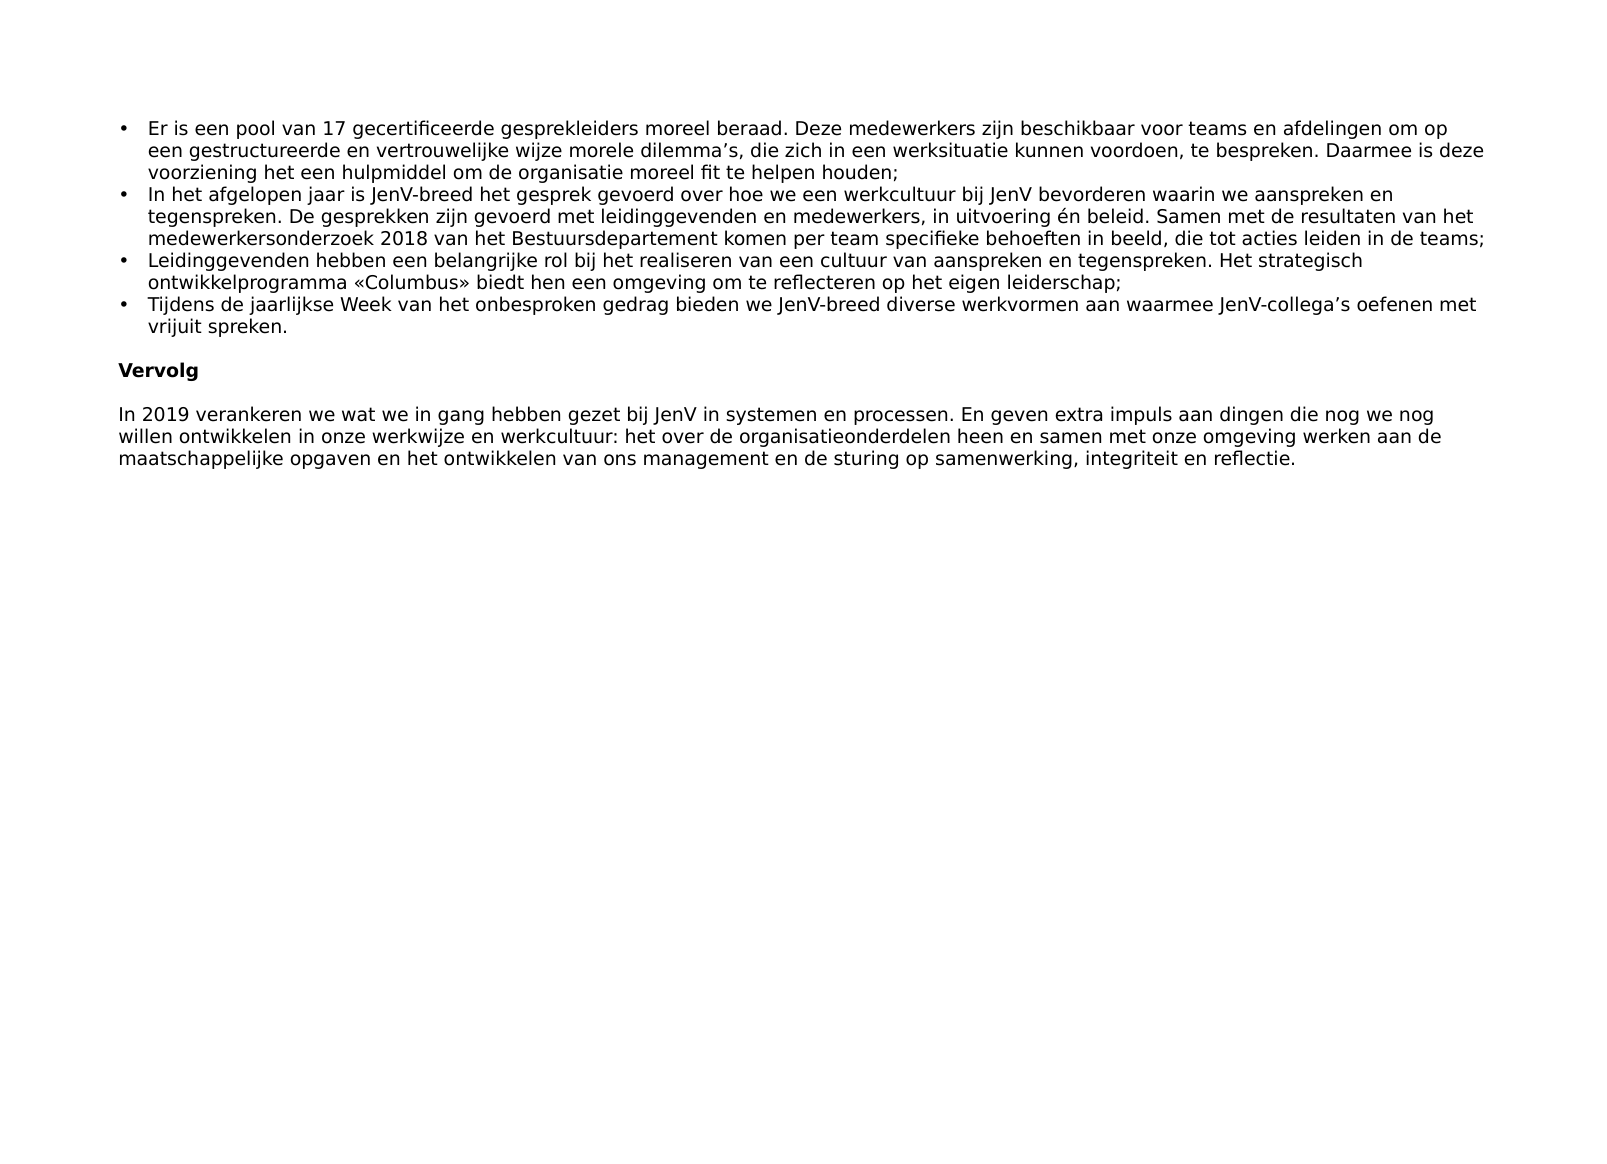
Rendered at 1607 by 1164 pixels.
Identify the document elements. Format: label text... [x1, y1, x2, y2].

text • Tijdens de jaarlijkse Week van het onbesproken gedrag bieden we JenV-breed diverse werkvormen aan waarmee JenV-collega’s oefenen met vrijuit spreken. [118, 294, 1488, 338]
subtitle Vervolg [118, 360, 1488, 382]
text In 2019 verankeren we wat we in gang hebben gezet bij JenV in systemen en processen. En geven extra impuls aan dingen die nog we nog willen ontwikkelen in onze werkwijze en werkcultuur: het over de organisatieonderdelen heen en samen met onze omgeving werken aan de maatschappelijke opgaven en het ontwikkelen van ons management en de sturing op samenwerking, integriteit en reflectie. [118, 404, 1488, 470]
text • In het afgelopen jaar is JenV-breed het gesprek gevoerd over hoe we een werkcultuur bij JenV bevorderen waarin we aanspreken en tegenspreken. De gesprekken zijn gevoerd met leidinggevenden en medewerkers, in uitvoering én beleid. Samen met de resultaten van het medewerkersonderzoek 2018 van het Bestuursdepartement komen per team specifieke behoeften in beeld, die tot acties leiden in de teams; [118, 184, 1488, 250]
text • Er is een pool van 17 gecertificeerde gesprekleiders moreel beraad. Deze medewerkers zijn beschikbaar voor teams en afdelingen om op een gestructureerde en vertrouwelijke wijze morele dilemma’s, die zich in een werksituatie kunnen voordoen, te bespreken. Daarmee is deze voorziening het een hulpmiddel om de organisatie moreel fit te helpen houden; [118, 118, 1488, 184]
text • Leidinggevenden hebben een belangrijke rol bij het realiseren van een cultuur van aanspreken en tegenspreken. Het strategisch ontwikkelprogramma «Columbus» biedt hen een omgeving om te reflecteren op het eigen leiderschap; [118, 250, 1488, 294]
